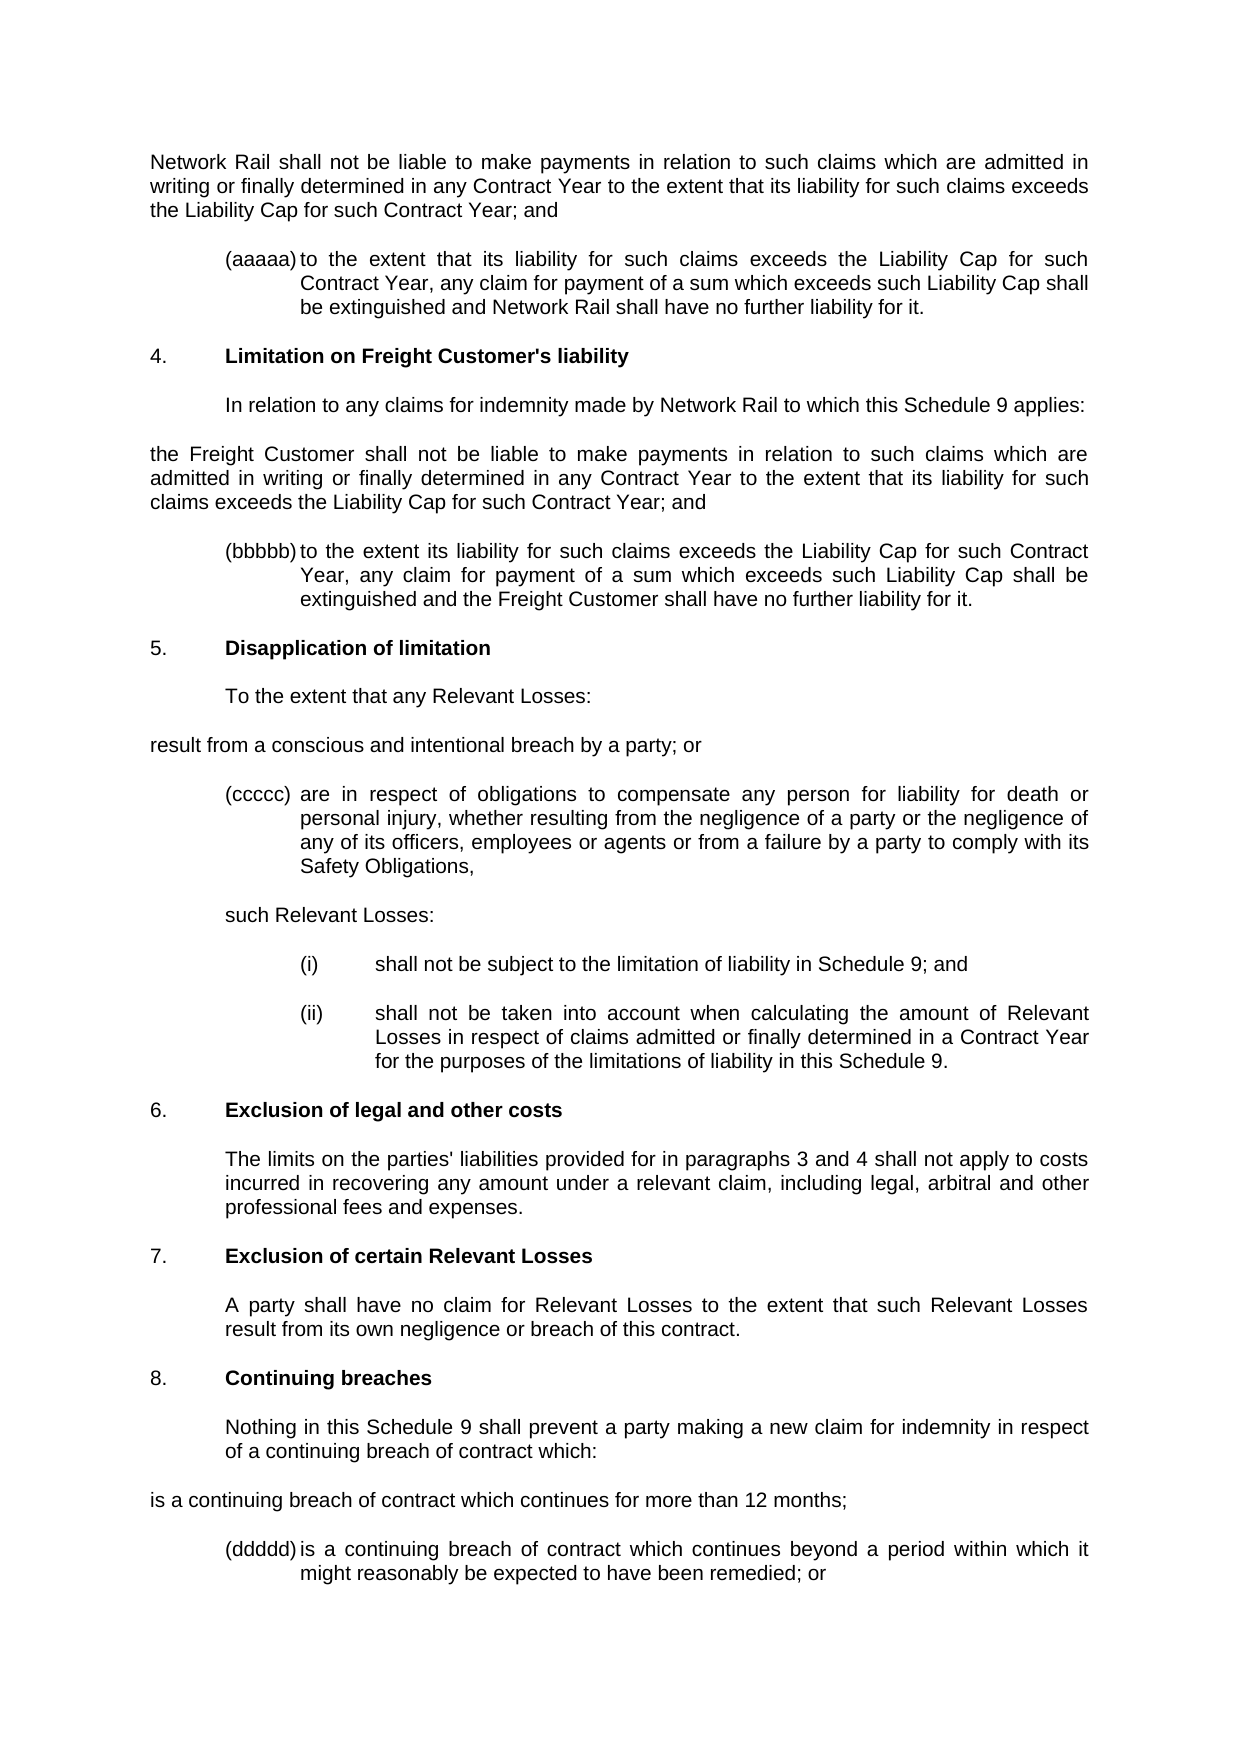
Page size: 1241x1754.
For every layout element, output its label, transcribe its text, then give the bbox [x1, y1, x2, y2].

list Disapplication of limitation [150, 635, 1090, 659]
subtitle to the extent that its liability for such claims exceeds the Liability Cap for such Contract Year, any claim for payment of a sum which exceeds such Liability Cap shall be extinguished and Network Rail shall have no further liability for it. [225, 247, 1090, 319]
subtitle shall not be subject to the limitation of liability in Schedule 9; and [300, 952, 1090, 976]
subtitle shall not be taken into account when calculating the amount of Relevant Losses in respect of claims admitted or finally determined in a Contract Year for the purposes of the limitations of liability in this Schedule 9. [300, 1001, 1090, 1073]
subtitle the Freight Customer shall not be liable to make payments in relation to such claims which are admitted in writing or finally determined in any Contract Year to the extent that its liability for such claims exceeds the Liability Cap for such Contract Year; and [150, 442, 1090, 513]
subtitle is a continuing breach of contract which continues beyond a period within which it might reasonably be expected to have been remedied; or [225, 1536, 1090, 1584]
subtitle to the extent its liability for such claims exceeds the Liability Cap for such Contract Year, any claim for payment of a sum which exceeds such Liability Cap shall be extinguished and the Freight Customer shall have no further liability for it. [225, 538, 1090, 610]
text To the extent that any Relevant Losses: [225, 684, 1090, 708]
list Continuing breaches [150, 1366, 1090, 1389]
list Limitation on Freight Customer's liability [150, 344, 1090, 368]
text Nothing in this Schedule 9 shall prevent a party making a new claim for indemnity in respect of a continuing breach of contract which: [225, 1414, 1090, 1462]
list Exclusion of certain Relevant Losses [150, 1244, 1090, 1268]
subtitle is a continuing breach of contract which continues for more than 12 months; [150, 1487, 1090, 1511]
text In relation to any claims for indemnity made by Network Rail to which this Schedule 9 applies: [225, 393, 1090, 417]
text such Relevant Losses: [225, 903, 1090, 927]
list Exclusion of legal and other costs [150, 1098, 1090, 1122]
subtitle are in respect of obligations to compensate any person for liability for death or personal injury, whether resulting from the negligence of a party or the negligence of any of its officers, employees or agents or from a failure by a party to comply with its Safety Obligations, [225, 782, 1090, 878]
subtitle result from a conscious and intentional breach by a party; or [150, 733, 1090, 757]
text The limits on the parties' liabilities provided for in paragraphs 3 and 4 shall not apply to costs incurred in recovering any amount under a relevant claim, including legal, arbitral and other professional fees and expenses. [225, 1147, 1090, 1219]
text A party shall have no claim for Relevant Losses to the extent that such Relevant Losses result from its own negligence or breach of this contract. [225, 1293, 1090, 1341]
subtitle Network Rail shall not be liable to make payments in relation to such claims which are admitted in writing or finally determined in any Contract Year to the extent that its liability for such claims exceeds the Liability Cap for such Contract Year; and [150, 150, 1090, 222]
